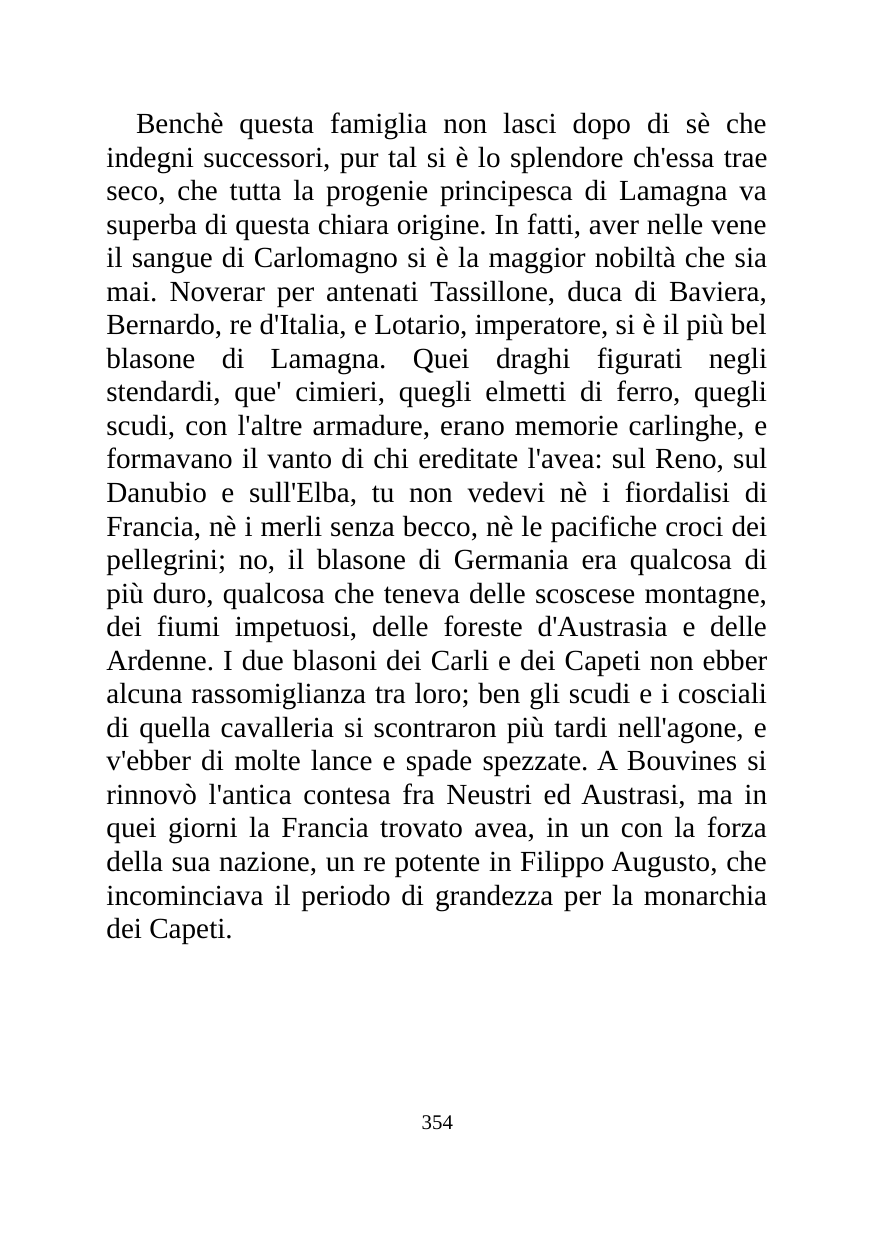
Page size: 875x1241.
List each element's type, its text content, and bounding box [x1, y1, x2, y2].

text Benchè questa famiglia non lasci dopo di sè che indegni successori, pur tal si è lo splendore ch'essa trae seco, che tutta la progenie principesca di Lamagna va superba di questa chiara origine. In fatti, aver nelle vene il sangue di Carlomagno si è la maggior nobiltà che sia mai. Noverar per antenati Tassillone, duca di Baviera, Bernardo, re d'Italia, e Lotario, imperatore, si è il più bel blasone di Lamagna. Quei draghi figurati negli stendardi, que' cimieri, quegli elmetti di ferro, quegli scudi, con l'altre armadure, erano memorie carlinghe, e formavano il vanto di chi ereditate l'avea: sul Reno, sul Danubio e sull'Elba, tu non vedevi nè i fiordalisi di Francia, nè i merli senza becco, nè le pacifiche croci dei pellegrini; no, il blasone di Germania era qualcosa di più duro, qualcosa che teneva delle scoscese montagne, dei fiumi impetuosi, delle foreste d'Austrasia e delle Ardenne. I due blasoni dei Carli e dei Capeti non ebber alcuna rassomiglianza tra loro; ben gli scudi e i cosciali di quella cavalleria si scontraron più tardi nell'agone, e v'ebber di molte lance e spade spezzate. A Bouvines si rinnovò l'antica contesa fra Neustri ed Austrasi, ma in quei giorni la Francia trovato avea, in un con la forza della sua nazione, un re potente in Filippo Augusto, che incominciava il periodo di grandezza per la monarchia dei Capeti. [106, 106, 768, 945]
